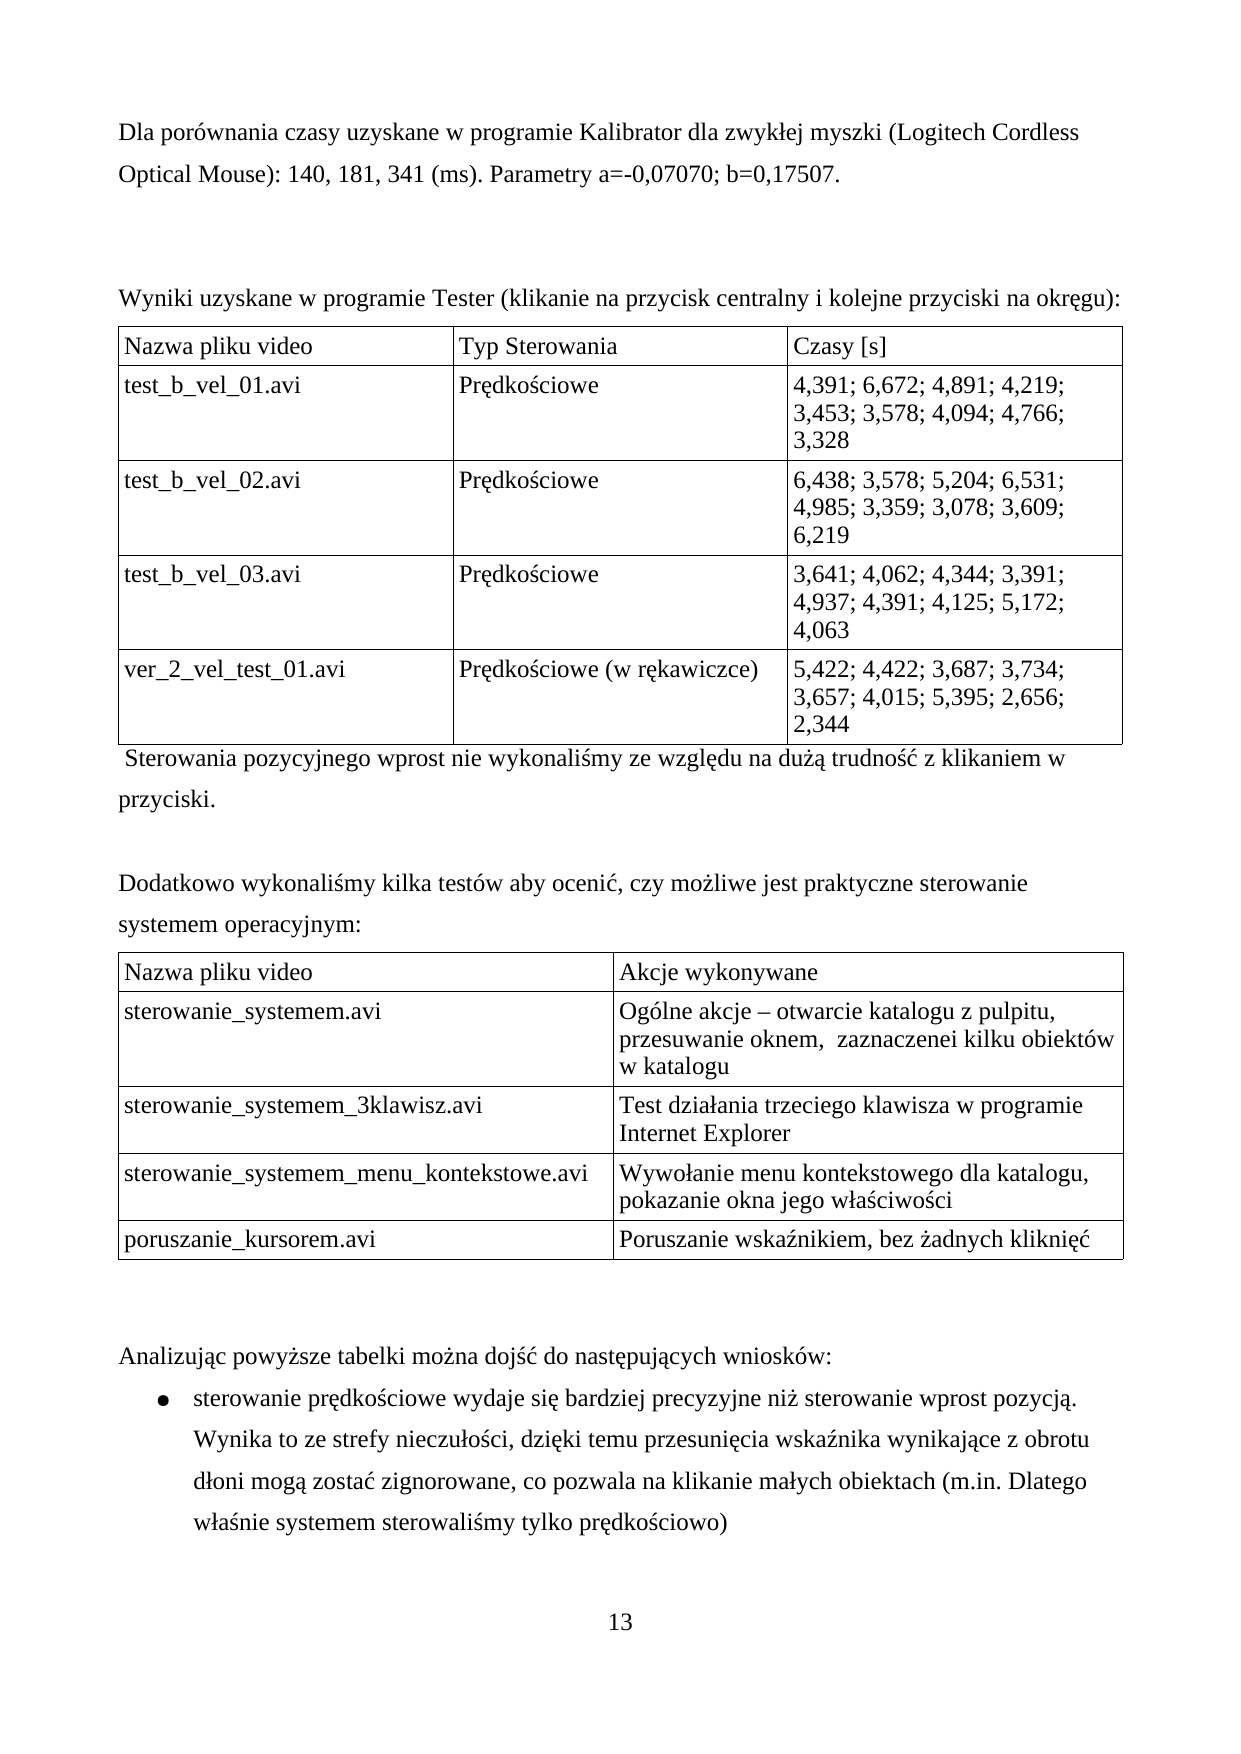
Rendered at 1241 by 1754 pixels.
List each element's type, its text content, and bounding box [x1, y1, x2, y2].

table_cell Prędkościowe [454, 556, 787, 649]
table_cell Prędkościowe [454, 366, 787, 460]
table_cell Poruszanie wskaźnikiem, bez żadnych kliknięć [614, 1221, 1123, 1259]
table_cell 4,391; 6,672; 4,891; 4,219; 3,453; 3,578; 4,094; 4,766; 3,328 [788, 366, 1122, 460]
table_header Akcje wykonywane [614, 953, 1123, 991]
table_cell Prędkościowe [454, 461, 787, 554]
table_cell Prędkościowe (w rękawiczce) [454, 650, 787, 744]
table_header Nazwa pliku video [119, 953, 613, 991]
table_cell Ogólne akcje – otwarcie katalogu z pulpitu, przesuwanie oknem, zaznaczenei kilku obiektów w katalogu [614, 992, 1123, 1086]
text Wyniki uzyskane w programie Tester (klikanie na przycisk centralny i kolejne przyciski na okręgu): [118, 284, 1122, 312]
text Sterowania pozycyjnego wprost nie wykonaliśmy ze względu na dużą trudność z klikaniem w przyciski. [118, 745, 1122, 813]
table_cell sterowanie_systemem.avi [119, 992, 613, 1086]
table_cell Test działania trzeciego klawisza w programie Internet Explorer [614, 1087, 1123, 1153]
table_cell test_b_vel_03.avi [119, 556, 453, 649]
table_cell sterowanie_systemem_menu_kontekstowe.avi [119, 1154, 613, 1220]
table_header Czasy [s] [788, 327, 1122, 365]
table_cell 6,438; 3,578; 5,204; 6,531; 4,985; 3,359; 3,078; 3,609; 6,219 [788, 461, 1122, 554]
table_header Typ Sterowania [454, 327, 787, 365]
table_cell ver_2_vel_test_01.avi [119, 650, 453, 744]
table_cell Wywołanie menu kontekstowego dla katalogu, pokazanie okna jego właściwości [614, 1154, 1123, 1220]
text Dodatkowo wykonaliśmy kilka testów aby ocenić, czy możliwe jest praktyczne sterowanie systemem operacyjnym: [118, 869, 1122, 938]
text Dla porównania czasy uzyskane w programie Kalibrator dla zwykłej myszki (Logitech Cordless Optical Mouse): 140, 181, 341 (ms). Parametry a=-0,07070; b=0,17507. [118, 118, 1122, 187]
table_header Nazwa pliku video [119, 327, 453, 365]
table_cell 3,641; 4,062; 4,344; 3,391; 4,937; 4,391; 4,125; 5,172; 4,063 [788, 556, 1122, 649]
table_cell test_b_vel_01.avi [119, 366, 453, 460]
table_cell poruszanie_kursorem.avi [119, 1221, 613, 1259]
list sterowanie prędkościowe wydaje się bardziej precyzyjne niż sterowanie wprost pozycją. Wynika to ze strefy nieczułości, dzięki temu przesunięcia wskaźnika wynikające z obrotu dłoni mogą zostać zignorowane, co pozwala na klikanie małych obiektach (m.in. Dlatego właśnie systemem sterowaliśmy tylko prędkościowo) [156, 1384, 1122, 1536]
table_cell test_b_vel_02.avi [119, 461, 453, 554]
table_cell 5,422; 4,422; 3,687; 3,734; 3,657; 4,015; 5,395; 2,656; 2,344 [788, 650, 1122, 744]
table_cell sterowanie_systemem_3klawisz.avi [119, 1087, 613, 1153]
text Analizując powyższe tabelki można dojść do następujących wniosków: [118, 1342, 1122, 1370]
